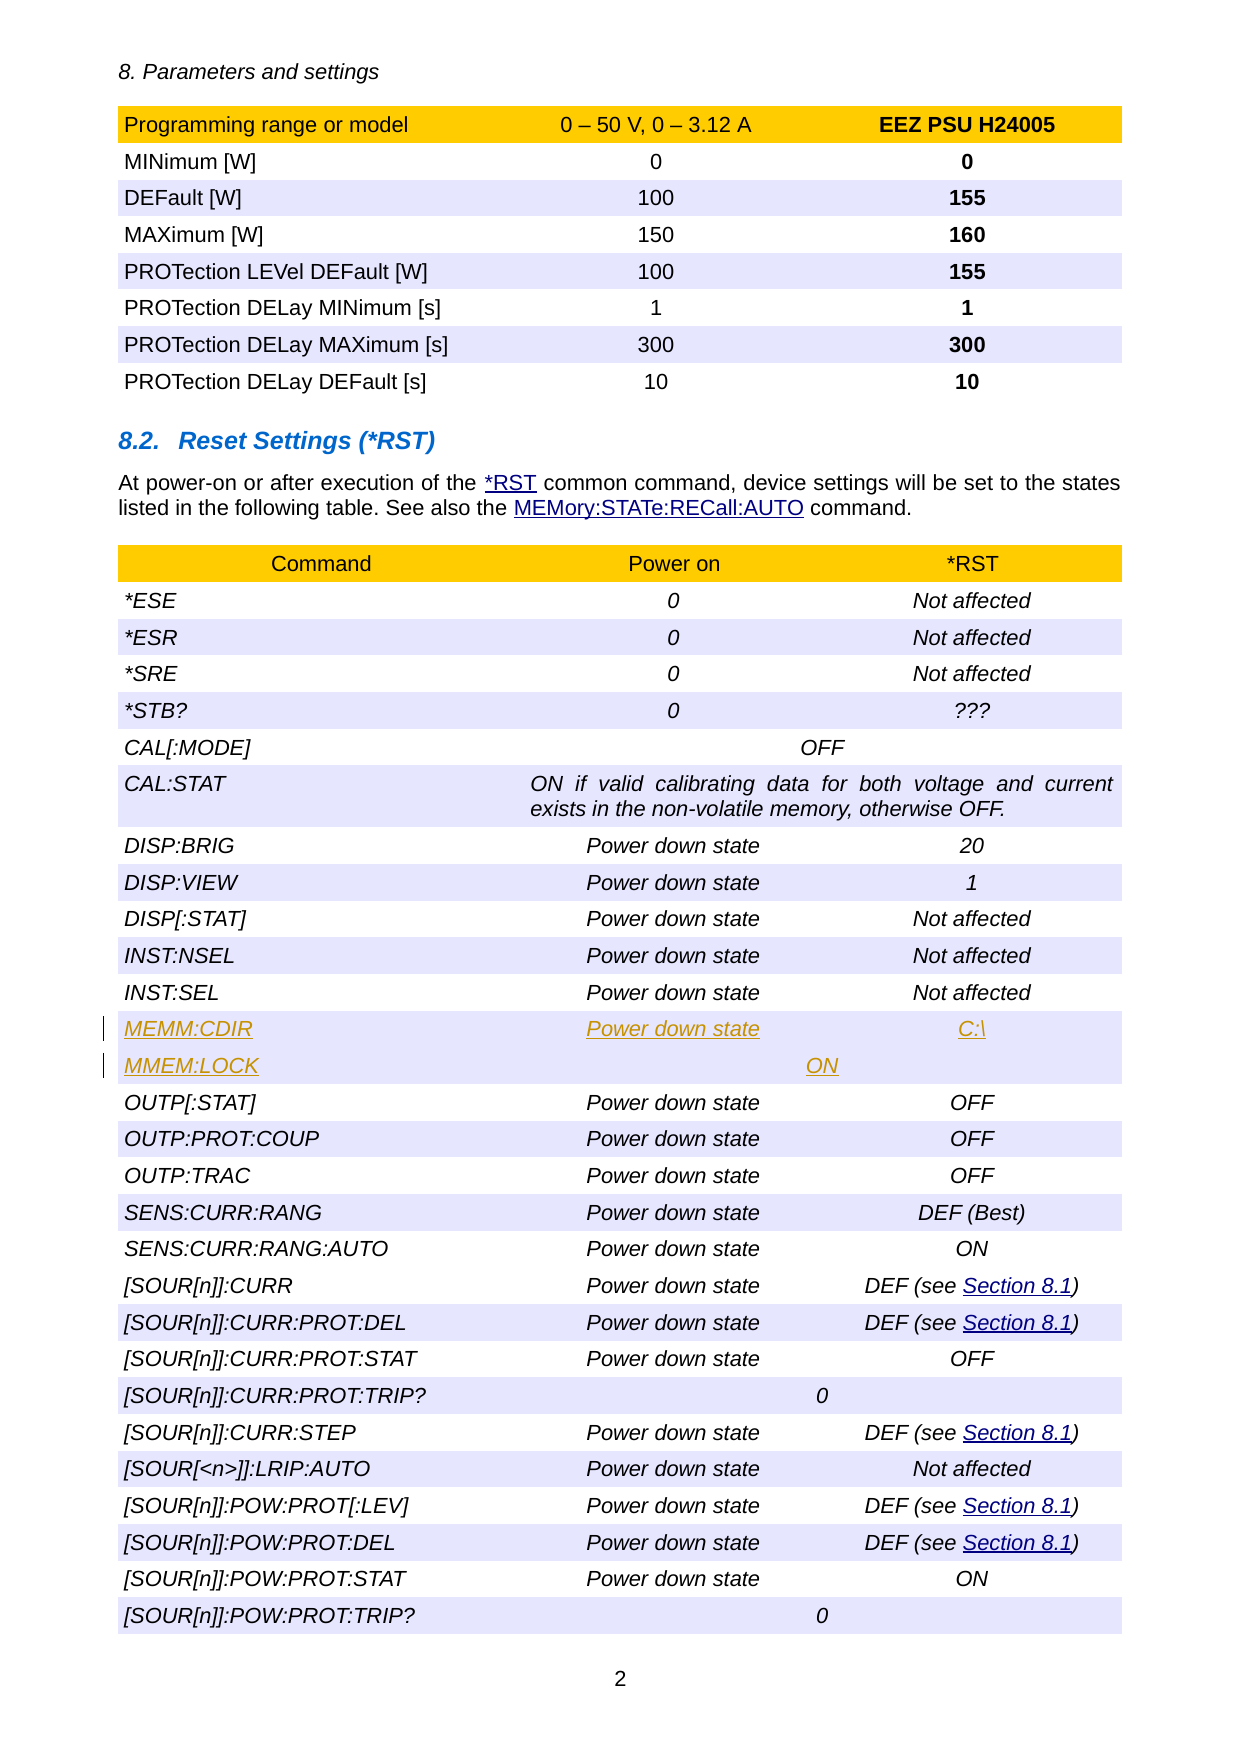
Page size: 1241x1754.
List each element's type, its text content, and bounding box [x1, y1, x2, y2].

table_cell Power down state [524, 1451, 824, 1487]
table_cell Not affected [824, 937, 1122, 974]
table_cell PROTection DELay MAXimum [s] [118, 326, 499, 363]
table_cell 10 [499, 363, 813, 399]
table_cell ON [824, 1231, 1122, 1267]
table_cell [SOUR[<n>]]:LRIP:AUTO [118, 1451, 524, 1487]
table_cell 1 [499, 290, 813, 326]
table_cell Power down state [524, 1157, 824, 1194]
table_cell OUTP:PROT:COUP [118, 1121, 524, 1157]
table_cell Power down state [524, 1414, 824, 1451]
table_cell Power down state [524, 1011, 824, 1047]
table_cell 300 [813, 326, 1122, 363]
table_cell Power down state [524, 1267, 824, 1304]
table_header Programming range or model [118, 106, 499, 143]
table_cell SENS:CURR:RANG [118, 1194, 524, 1231]
table_cell Not affected [824, 1451, 1122, 1487]
table_cell 155 [813, 253, 1122, 289]
table_cell PROTection LEVel DEFault [W] [118, 253, 499, 289]
table_cell Not affected [824, 582, 1122, 619]
table_cell DEFault [W] [118, 180, 499, 216]
table_cell Power down state [524, 1231, 824, 1267]
table_cell 1 [824, 864, 1122, 901]
table_cell OUTP:TRAC [118, 1157, 524, 1194]
table_header Command [118, 545, 524, 582]
table_cell Power down state [524, 827, 824, 864]
table_cell DEF (see Section 8.1) [824, 1304, 1122, 1341]
table_cell ON [524, 1047, 1122, 1084]
table_cell Power down state [524, 864, 824, 901]
table_cell MAXimum [W] [118, 216, 499, 253]
table_cell OFF [524, 729, 1122, 765]
table_cell Not affected [824, 974, 1122, 1011]
table_cell 0 [524, 582, 824, 619]
table_cell INST:NSEL [118, 937, 524, 974]
table_cell *SRE [118, 655, 524, 692]
table_cell MINimum [W] [118, 143, 499, 179]
table_cell 1 [813, 290, 1122, 326]
table_cell Power down state [524, 1341, 824, 1377]
table_cell 10 [813, 363, 1122, 399]
table_cell OFF [824, 1341, 1122, 1377]
table_cell PROTection DELay MINimum [s] [118, 290, 499, 326]
table_cell [SOUR[n]]:CURR:PROT:DEL [118, 1304, 524, 1341]
table_cell Power down state [524, 974, 824, 1011]
table_cell DEF (Best) [824, 1194, 1122, 1231]
table_cell Power down state [524, 901, 824, 937]
table_header 0 – 50 V, 0 – 3.12 A [499, 106, 813, 143]
table_cell 0 [524, 619, 824, 655]
table_cell OFF [824, 1084, 1122, 1121]
table_cell Power down state [524, 1121, 824, 1157]
table_cell DISP:VIEW [118, 864, 524, 901]
table_cell ??? [824, 692, 1122, 729]
table_cell DEF (see Section 8.1) [824, 1487, 1122, 1524]
table_cell CAL[:MODE] [118, 729, 524, 765]
table_cell C:\ [824, 1011, 1122, 1047]
table_cell 0 [524, 1377, 1122, 1414]
table_cell *STB? [118, 692, 524, 729]
table_cell PROTection DELay DEFault [s] [118, 363, 499, 399]
table_cell [SOUR[n]]:CURR:STEP [118, 1414, 524, 1451]
table_header Power on [524, 545, 824, 582]
table_cell 160 [813, 216, 1122, 253]
table_cell MMEM:LOCK [118, 1047, 524, 1084]
table_cell Not affected [824, 901, 1122, 937]
table_cell 155 [813, 180, 1122, 216]
table_cell ON if valid calibrating data for both voltage and current exists in the non-volatile memory, otherwise OFF. [524, 765, 1122, 827]
table_cell Not affected [824, 619, 1122, 655]
table_cell Power down state [524, 1194, 824, 1231]
table_cell 0 [524, 692, 824, 729]
table_cell DEF (see Section 8.1) [824, 1524, 1122, 1561]
table_header *RST [824, 545, 1122, 582]
table_cell INST:SEL [118, 974, 524, 1011]
table_cell [SOUR[n]]:POW:PROT:TRIP? [118, 1597, 524, 1634]
table_cell OFF [824, 1121, 1122, 1157]
table_cell DISP[:STAT] [118, 901, 524, 937]
table_cell [SOUR[n]]:CURR:PROT:TRIP? [118, 1377, 524, 1414]
subtitle Reset Settings (*RST) [118, 426, 1122, 455]
table_header EEZ PSU H24005 [813, 106, 1122, 143]
table_cell 150 [499, 216, 813, 253]
table_cell 100 [499, 180, 813, 216]
table_cell 0 [499, 143, 813, 179]
table_cell Power down state [524, 1304, 824, 1341]
table_cell OUTP[:STAT] [118, 1084, 524, 1121]
table_cell CAL:STAT [118, 765, 524, 827]
table_cell Power down state [524, 1487, 824, 1524]
table_cell ON [824, 1561, 1122, 1597]
table_cell SENS:CURR:RANG:AUTO [118, 1231, 524, 1267]
table_cell Power down state [524, 1524, 824, 1561]
table_cell DEF (see Section 8.1) [824, 1414, 1122, 1451]
table_cell 0 [813, 143, 1122, 179]
table_cell OFF [824, 1157, 1122, 1194]
table_cell *ESE [118, 582, 524, 619]
table_cell [SOUR[n]]:CURR:PROT:STAT [118, 1341, 524, 1377]
table_cell 0 [524, 1597, 1122, 1634]
table_cell [SOUR[n]]:POW:PROT:STAT [118, 1561, 524, 1597]
table_cell [SOUR[n]]:POW:PROT:DEL [118, 1524, 524, 1561]
table_cell 100 [499, 253, 813, 289]
table_cell 300 [499, 326, 813, 363]
table_cell DEF (see Section 8.1) [824, 1267, 1122, 1304]
table_cell Power down state [524, 1084, 824, 1121]
table_cell Not affected [824, 655, 1122, 692]
table_cell [SOUR[n]]:POW:PROT[:LEV] [118, 1487, 524, 1524]
table_cell DISP:BRIG [118, 827, 524, 864]
table_cell Power down state [524, 1561, 824, 1597]
text At power-on or after execution of the *RST common command, device settings will be set to the states listed in the following table. See also the MEMory:STATe:RECall:AUTO command. [118, 470, 1122, 520]
table_cell MEMM:CDIR [118, 1011, 524, 1047]
table_cell [SOUR[n]]:CURR [118, 1267, 524, 1304]
table_cell 0 [524, 655, 824, 692]
table_cell *ESR [118, 619, 524, 655]
table_cell 20 [824, 827, 1122, 864]
table_cell Power down state [524, 937, 824, 974]
